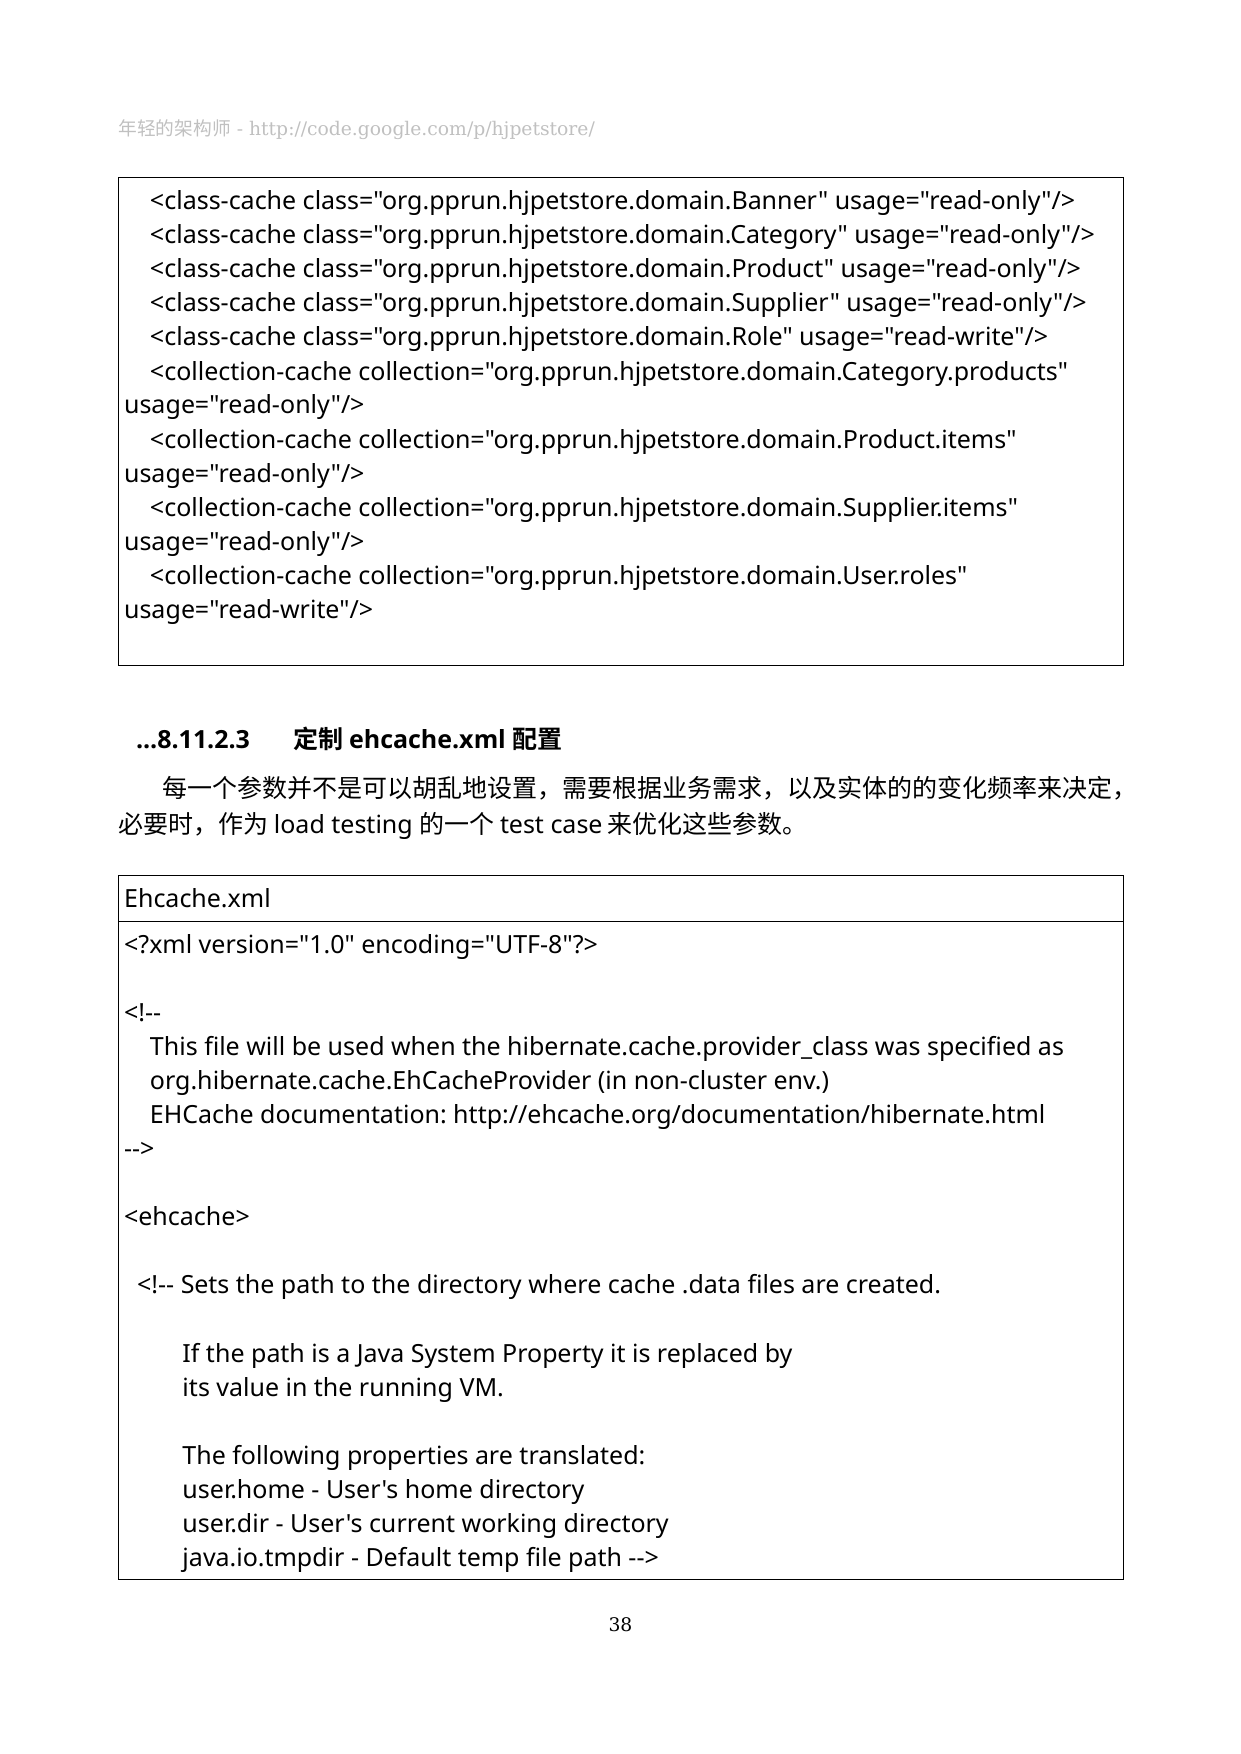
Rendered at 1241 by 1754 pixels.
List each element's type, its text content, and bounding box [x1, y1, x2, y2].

text 每一个参数并不是可以胡乱地设置，需要根据业务需求，以及实体的的变化频率来决定，必要时，作为 load testing 的一个 test case来优化这些参数。 [118, 768, 1122, 841]
table_cell <class-cache class="org.pprun.hjpetstore.domain.Banner" usage="read-only"/> <class-cache class="org.pprun.hjpetstore.domain.Category" usage="read-only"/> <class-cache class="org.pprun.hjpetstore.domain.Product" usage="read-only"/> <class-cache class="org.pprun.hjpetstore.domain.Supplier" usage="read-only"/> <class-cache class="org.pprun.hjpetstore.domain.Role" usage="read-write"/> <collection-cache collection="org.pprun.hjpetstore.domain.Category.products" usage="read-only"/> <collection-cache collection="org.pprun.hjpetstore.domain.Product.items" usage="read-only"/> <collection-cache collection="org.pprun.hjpetstore.domain.Supplier.items" usage="read-only"/> <collection-cache collection="org.pprun.hjpetstore.domain.User.roles" usage="read-write"/> [119, 178, 1123, 665]
table_cell <?xml version="1.0" encoding="UTF-8"?> <!-- This file will be used when the hibernate.cache.provider_class was specified as org.hibernate.cache.EhCacheProvider (in non-cluster env.) EHCache documentation: http://ehcache.org/documentation/hibernate.html --> <ehcache> <!-- Sets the path to the directory where cache .data files are created. If the path is a Java System Property it is replaced by its value in the running VM. The following properties are translated: user.home - User's home directory user.dir - User's current working directory java.io.tmpdir - Default temp file path --> [119, 922, 1123, 1579]
subtitle 定制 ehcache.xml 配置 [136, 720, 1122, 756]
table_header Ehcache.xml [119, 876, 1123, 921]
